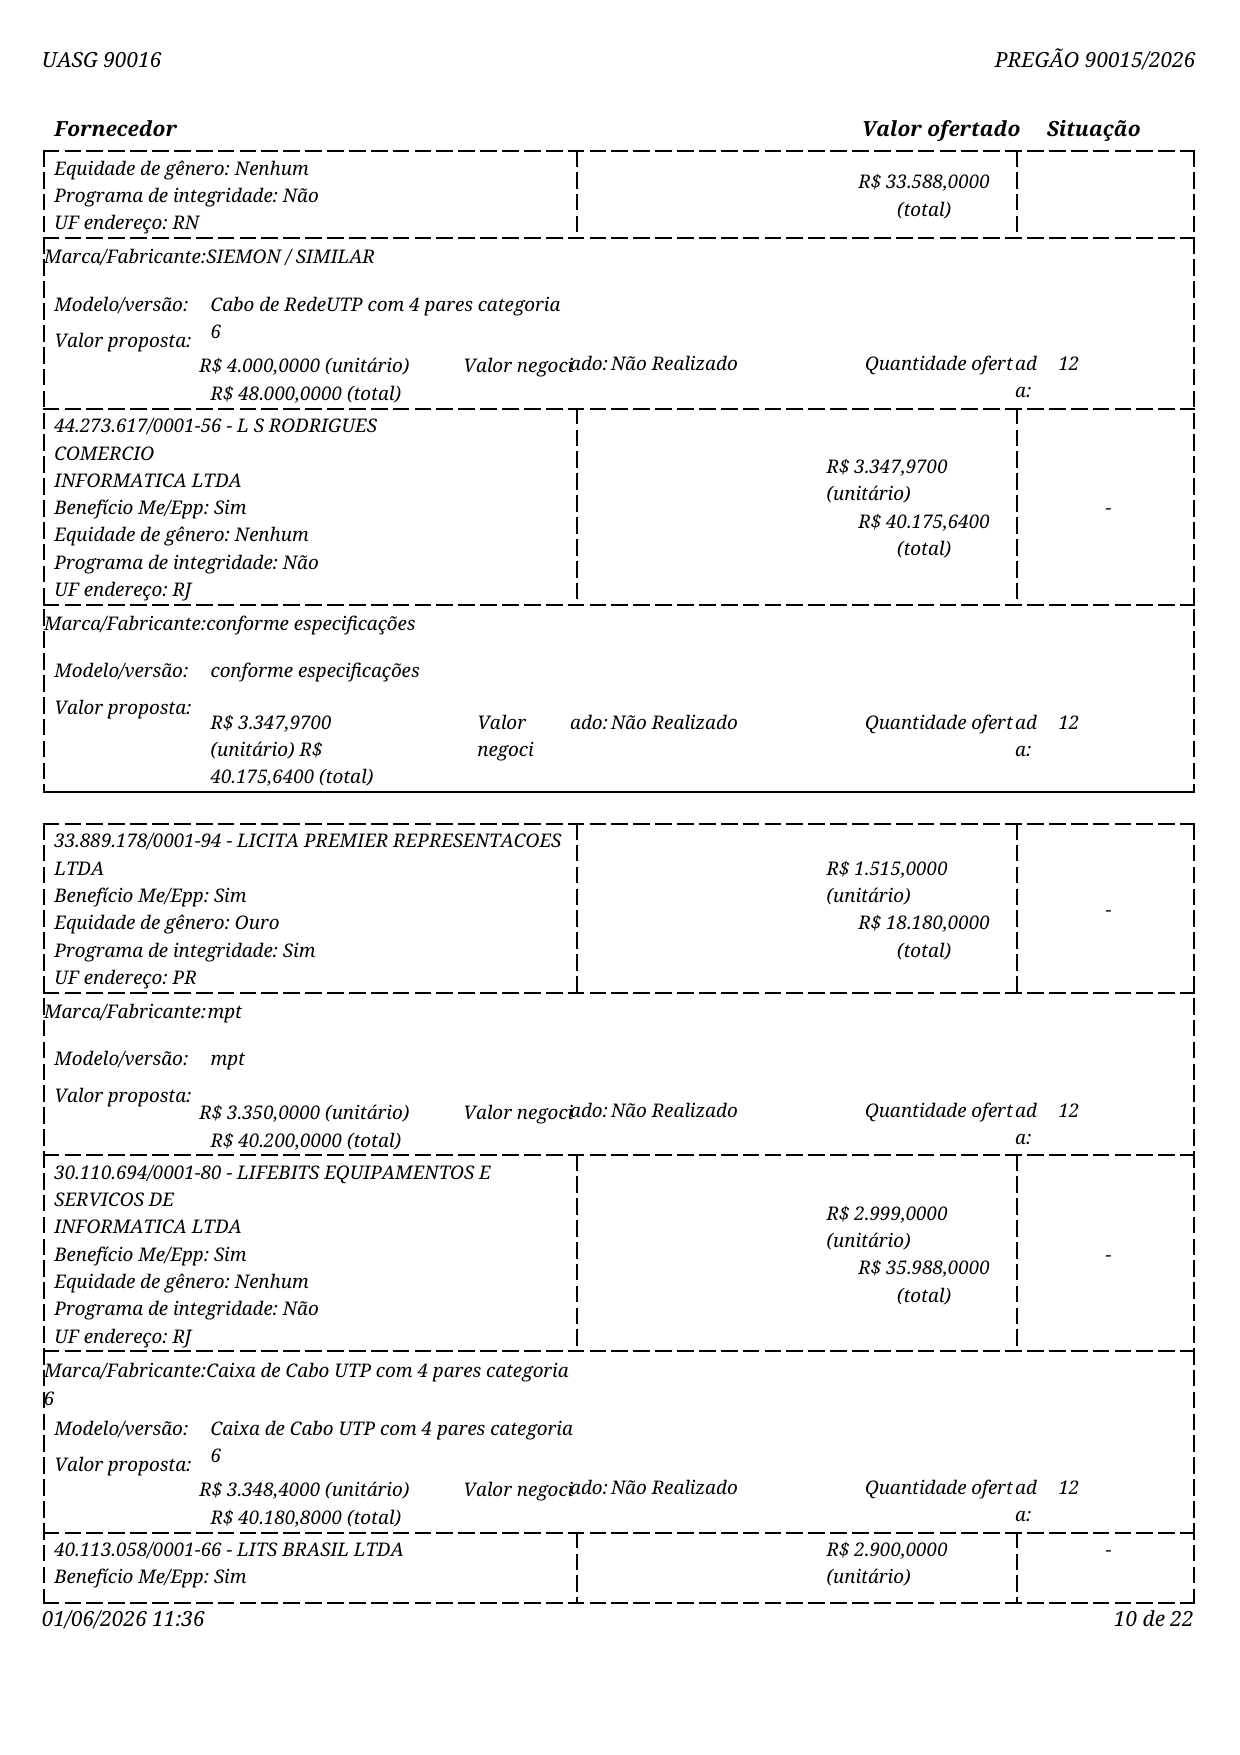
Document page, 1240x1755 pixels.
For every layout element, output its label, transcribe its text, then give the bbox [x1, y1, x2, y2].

table_cell [826, 1043, 1017, 1092]
table_cell Modelo/versão: Valor proposta: [44, 1043, 199, 1154]
table_cell - [1101, 408, 1194, 603]
table_cell [1017, 1043, 1101, 1092]
table_cell ado: Não Realizado [577, 1470, 826, 1532]
table_cell [1101, 604, 1194, 655]
table_cell Marca/Fabricante: conforme especificações [44, 604, 477, 655]
table_cell Marca/Fabricante: Caixa de Cabo UTP com 4 pares categoria 6 [44, 1350, 577, 1412]
table_cell ada: [1017, 346, 1048, 408]
table_cell Quantidade ofert [826, 704, 1017, 791]
table_cell [1101, 992, 1194, 1043]
table_cell [1101, 237, 1194, 288]
table_cell - [1101, 150, 1194, 237]
table_cell [577, 408, 826, 603]
table_header 33.889.178/0001-94 - LICITA PREMIER REPRESENTACOES LTDA Benefício Me/Epp: Sim Equidade de gênero: Ouro Programa de integridade: Sim UF endereço: PR [44, 823, 577, 992]
table_cell 12 [1048, 1470, 1101, 1532]
table_cell 40.113.058/0001-66 - LITS BRASIL LTDA Benefício Me/Epp: Sim [44, 1532, 477, 1602]
table_cell [1017, 604, 1101, 655]
table_cell [477, 604, 577, 655]
table_cell Equidade de gênero: Nenhum Programa de integridade: Não UF endereço: RN [44, 150, 577, 237]
table_cell ado: Não Realizado [577, 346, 826, 408]
table_cell R$ 4.000,0000 (unitário) Valor negoci R$ 48.000,0000 (total) [199, 346, 577, 408]
table_cell R$ 3.348,4000 (unitário) Valor negoci R$ 40.180,8000 (total) [199, 1470, 577, 1532]
table_cell Caixa de Cabo UTP com 4 pares categoria 6 [199, 1412, 577, 1469]
table_cell 12 [1048, 346, 1101, 408]
table_cell 44.273.617/0001-56 - L S RODRIGUES COMERCIO INFORMATICA LTDA Benefício Me/Epp: Sim Equidade de gênero: Nenhum Programa de integridade: Não UF endereço: RJ [44, 408, 477, 603]
table_header [577, 823, 826, 992]
table_cell [1101, 1043, 1194, 1092]
table_cell [577, 1043, 826, 1092]
table_header [1017, 823, 1101, 992]
table_cell [1017, 288, 1101, 346]
table_cell [1017, 1412, 1101, 1469]
table_cell [577, 288, 826, 346]
table_cell Marca/Fabricante: mpt [44, 992, 577, 1043]
table_cell [477, 408, 577, 603]
table_cell [577, 992, 826, 1043]
table_cell [1017, 992, 1101, 1043]
table_cell [1017, 1154, 1101, 1350]
table_cell [1017, 1350, 1101, 1412]
table_cell Cabo de RedeUTP com 4 pares categoria 6 [199, 288, 577, 346]
table_cell [1017, 150, 1101, 237]
table_cell [1101, 704, 1194, 791]
table_cell [577, 1350, 826, 1412]
table_cell [826, 1350, 1017, 1412]
table_cell [1101, 655, 1194, 704]
table_cell [1101, 1412, 1194, 1469]
table_cell Quantidade ofert [826, 346, 1017, 408]
table_cell [577, 1412, 826, 1469]
table_cell conforme especificações [199, 655, 477, 704]
table_cell 12 [1048, 704, 1101, 791]
table_cell 30.110.694/0001-80 - LIFEBITS EQUIPAMENTOS E SERVICOS DE INFORMATICA LTDA Benefício Me/Epp: Sim Equidade de gênero: Nenhum Programa de integridade: Não UF endereço: RJ [44, 1154, 577, 1350]
table_cell R$ 2.900,0000 (unitário) [826, 1532, 1017, 1602]
table_cell [1101, 346, 1194, 408]
table_cell [826, 288, 1017, 346]
table_cell [1101, 1470, 1194, 1532]
table_cell - [1101, 1154, 1194, 1350]
table_cell ada: [1017, 1470, 1048, 1532]
table_cell [577, 237, 826, 288]
table_cell [1017, 237, 1101, 288]
table_cell ada: [1017, 1092, 1048, 1154]
table_cell [1017, 1532, 1101, 1602]
table_cell ado: Não Realizado [577, 704, 826, 791]
table_cell [1017, 655, 1101, 704]
table_cell [1101, 1092, 1194, 1154]
table_cell [826, 992, 1017, 1043]
table_cell [577, 655, 826, 704]
table_cell [826, 604, 1017, 655]
table_cell [1101, 288, 1194, 346]
table_cell - [1101, 1532, 1194, 1602]
table_header - [1101, 823, 1194, 992]
table_cell Modelo/versão: Valor proposta: [44, 288, 199, 408]
table_cell [1101, 1350, 1194, 1412]
table_cell [477, 655, 577, 704]
table_cell [477, 1532, 577, 1602]
table_cell Quantidade ofert [826, 1092, 1017, 1154]
table_cell R$ 2.999,0000 (unitário) R$ 35.988,0000 (total) [826, 1154, 1017, 1350]
table_cell Marca/Fabricante: SIEMON / SIMILAR [44, 237, 577, 288]
table_cell ado: Não Realizado [577, 1092, 826, 1154]
table_cell [826, 237, 1017, 288]
table_cell mpt [199, 1043, 577, 1092]
table_cell [826, 655, 1017, 704]
table_cell R$ 3.347,9700 (unitário) R$ 40.175,6400 (total) [826, 408, 1017, 603]
table_cell Modelo/versão: Valor proposta: [44, 655, 199, 791]
table_cell [577, 1532, 826, 1602]
table_cell Valor negoci [477, 704, 577, 791]
table_cell 12 [1048, 1092, 1101, 1154]
table_cell [577, 1154, 826, 1350]
table_cell Modelo/versão: Valor proposta: [44, 1412, 199, 1532]
table_cell [1017, 408, 1101, 603]
table_cell [577, 150, 826, 237]
table_cell ada: [1017, 704, 1048, 791]
table_cell R$ 3.350,0000 (unitário) Valor negoci R$ 40.200,0000 (total) [199, 1092, 577, 1154]
table_header R$ 1.515,0000 (unitário) R$ 18.180,0000 (total) [826, 823, 1017, 992]
table_cell R$ 3.347,9700 (unitário) R$ 40.175,6400 (total) [199, 704, 477, 791]
table_cell Quantidade ofert [826, 1470, 1017, 1532]
table_cell R$ 33.588,0000 (total) [826, 150, 1017, 237]
table_cell [826, 1412, 1017, 1469]
table_cell [577, 604, 826, 655]
